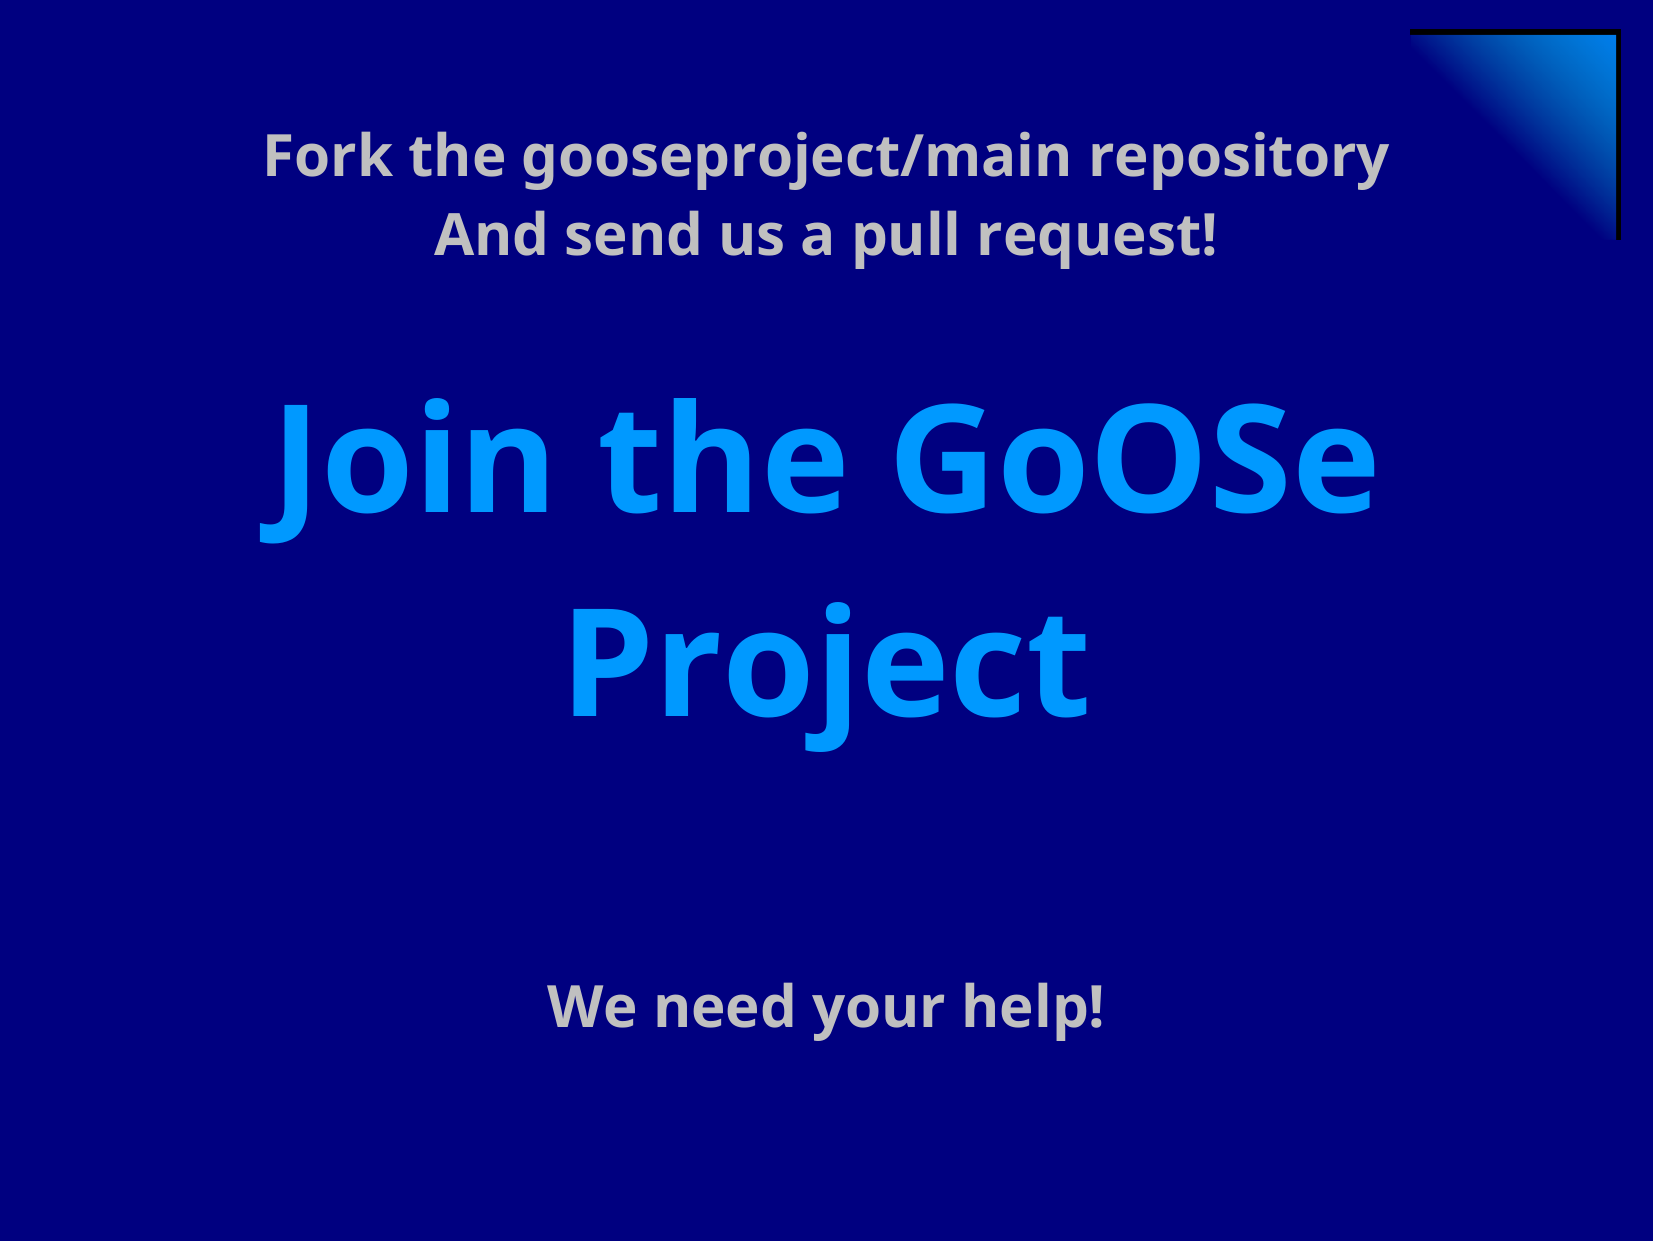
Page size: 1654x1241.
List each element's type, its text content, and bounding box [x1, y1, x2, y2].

picture [1410, 29, 1621, 241]
subtitle Fork the gooseproject/main repository And send us a pull request! Join the GoOSe Project We need your help! [82, 49, 1571, 1109]
